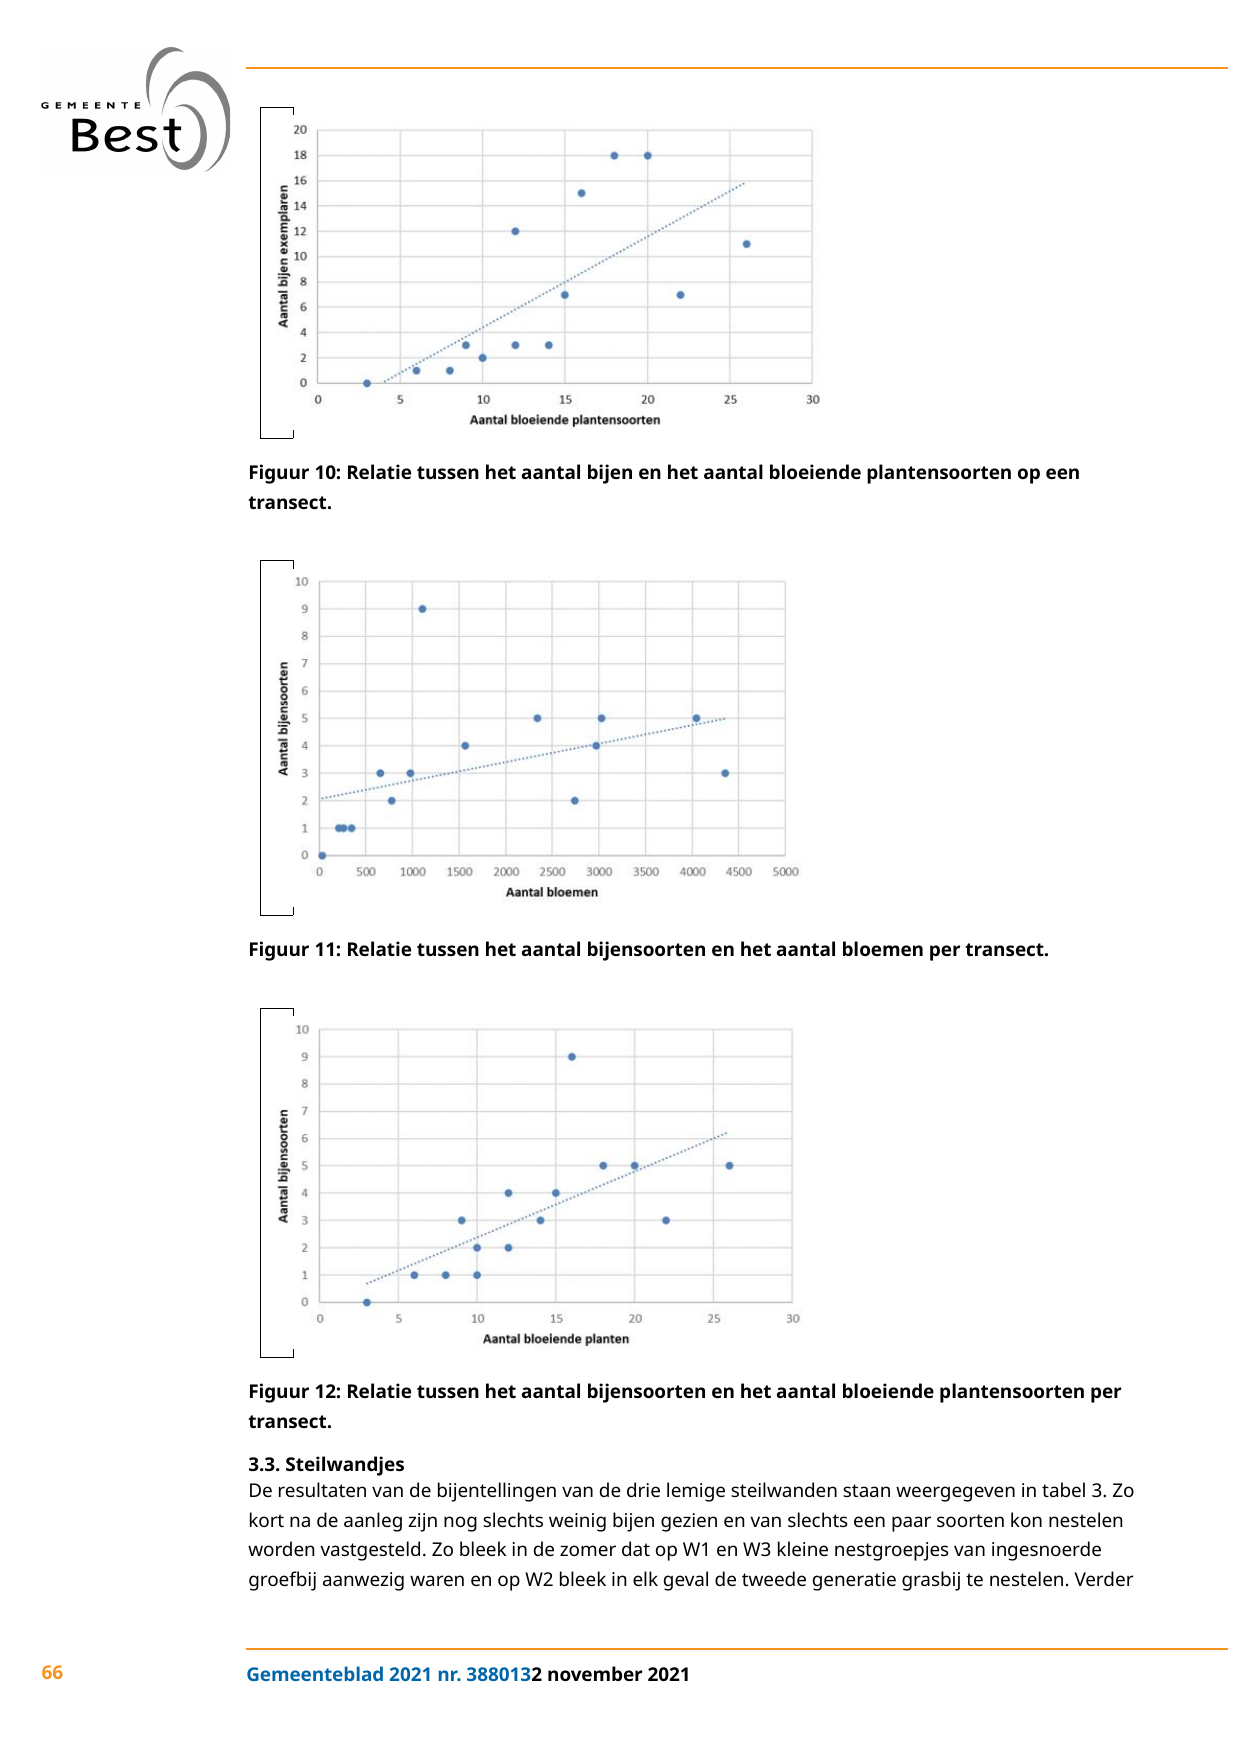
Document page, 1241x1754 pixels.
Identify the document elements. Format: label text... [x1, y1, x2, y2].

picture [268, 1016, 810, 1349]
text 3.3. Steilwandjes [248, 1451, 1152, 1477]
text Figuur 11: Relatie tussen het aantal bijensoorten en het aantal bloemen per transect. [248, 937, 1152, 962]
text De resultaten van de bijentellingen van de drie lemige steilwanden staan weergegeven in tabel 3. Zo kort na de aanleg zijn nog slechts weinig bijen gezien en van slechts een paar soorten kon nestelen worden vastgesteld. Zo bleek in de zomer dat op W1 en W3 kleine nestgroepjes van ingesnoerde groefbij aanwezig waren en op W2 bleek in elk geval de tweede generatie grasbij te nestelen. Verder [248, 1477, 1152, 1592]
text Figuur 10: Relatie tussen het aantal bijen en het aantal bloeiende plantensoorten op een transect. [248, 459, 1152, 515]
picture [268, 115, 831, 430]
picture [268, 569, 805, 907]
text Figuur 12: Relatie tussen het aantal bijensoorten en het aantal bloeiende plantensoorten per transect. [248, 1379, 1152, 1434]
picture [41, 47, 231, 172]
